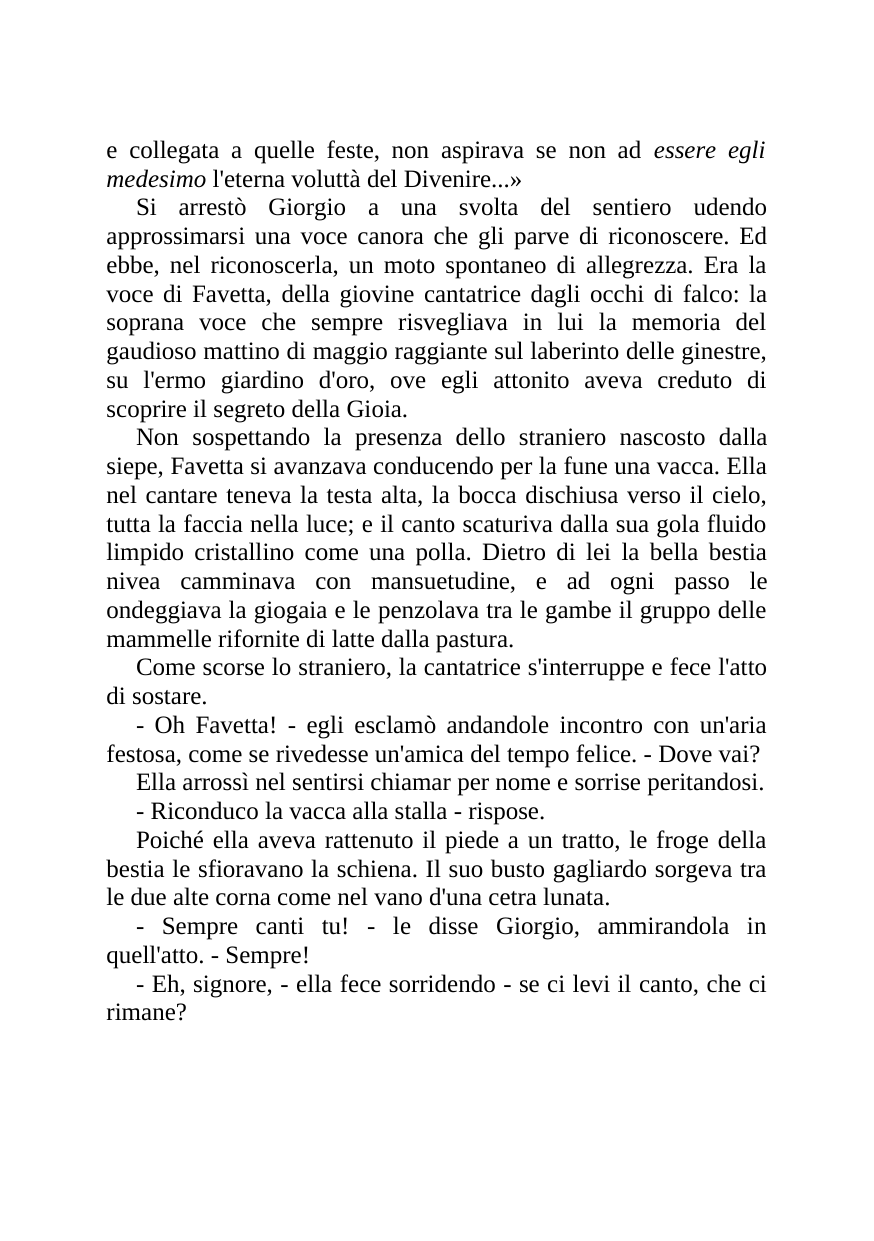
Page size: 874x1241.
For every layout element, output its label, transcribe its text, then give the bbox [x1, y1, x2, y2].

text e collegata a quelle feste, non aspirava se non ad essere egli medesimo l'eterna voluttà del Divenire...» [106, 135, 768, 192]
text - Riconduco la vacca alla stalla - rispose. [106, 796, 768, 825]
text - Oh Favetta! - egli esclamò andandole incontro con un'aria festosa, come se rivedesse un'amica del tempo felice. - Dove vai? [106, 710, 768, 767]
text Ella arrossì nel sentirsi chiamar per nome e sorrise peritandosi. [106, 767, 768, 796]
text Non sospettando la presenza dello straniero nascosto dalla siepe, Favetta si avanzava conducendo per la fune una vacca. Ella nel cantare teneva la testa alta, la bocca dischiusa verso il cielo, tutta la faccia nella luce; e il canto scaturiva dalla sua gola fluido limpido cristallino come una polla. Dietro di lei la bella bestia nivea camminava con mansuetudine, e ad ogni passo le ondeggiava la giogaia e le penzolava tra le gambe il gruppo delle mammelle rifornite di latte dalla pastura. [106, 422, 768, 652]
text Come scorse lo straniero, la cantatrice s'interruppe e fece l'atto di sostare. [106, 652, 768, 710]
text - Sempre canti tu! - le disse Giorgio, ammirandola in quell'atto. - Sempre! [106, 911, 768, 969]
text Poiché ella aveva rattenuto il piede a un tratto, le froge della bestia le sfioravano la schiena. Il suo busto gagliardo sorgeva tra le due alte corna come nel vano d'una cetra lunata. [106, 825, 768, 911]
text - Eh, signore, - ella fece sorridendo - se ci levi il canto, che ci rimane? [106, 969, 768, 1026]
text Si arrestò Giorgio a una svolta del sentiero udendo approssimarsi una voce canora che gli parve di riconoscere. Ed ebbe, nel riconoscerla, un moto spontaneo di allegrezza. Era la voce di Favetta, della giovine cantatrice dagli occhi di falco: la soprana voce che sempre risvegliava in lui la memoria del gaudioso mattino di maggio raggiante sul laberinto delle ginestre, su l'ermo giardino d'oro, ove egli attonito aveva creduto di scoprire il segreto della Gioia. [106, 192, 768, 422]
